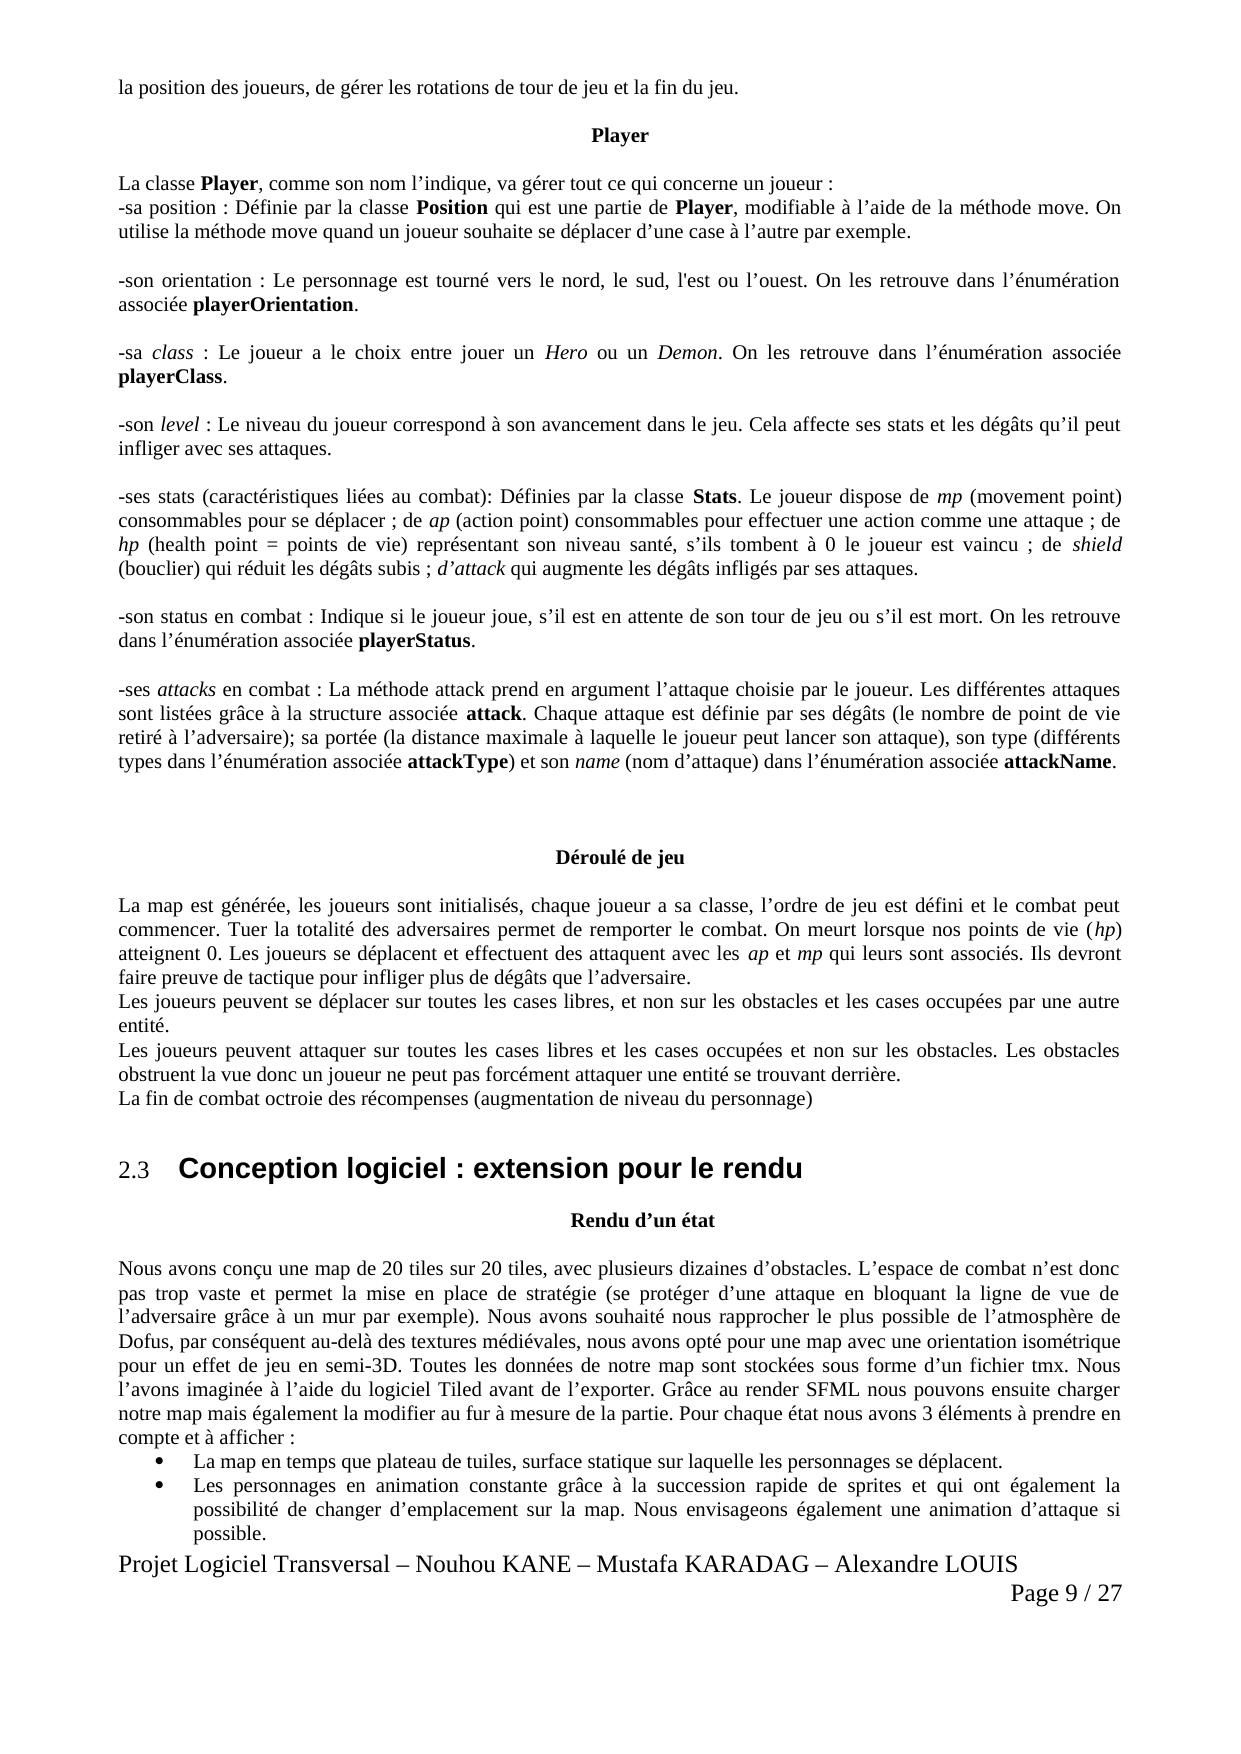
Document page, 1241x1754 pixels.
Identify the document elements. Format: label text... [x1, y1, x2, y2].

text -ses attacks en combat : La méthode attack prend en argument l’attaque choisie par le joueur. Les différentes attaques sont listées grâce à la structure associée attack. Chaque attaque est définie par ses dégâts (le nombre de point de vie retiré à l’adversaire); sa portée (la distance maximale à laquelle le joueur peut lancer son attaque), son type (différents types dans l’énumération associée attackType) et son name (nom d’attaque) dans l’énumération associée attackName. [118, 677, 1122, 773]
list Conception logiciel : extension pour le rendu [118, 1151, 1122, 1184]
list La map en temps que plateau de tuiles, surface statique sur laquelle les personnages se déplacent. [156, 1449, 1122, 1473]
text -sa position : Définie par la classe Position qui est une partie de Player, modifiable à l’aide de la méthode move. On utilise la méthode move quand un joueur souhaite se déplacer d’une case à l’autre par exemple. [118, 195, 1122, 243]
text La fin de combat octroie des récompenses (augmentation de niveau du personnage) [118, 1086, 1122, 1110]
text -sa class : Le joueur a le choix entre jouer un Hero ou un Demon. On les retrouve dans l’énumération associée playerClass. [118, 340, 1122, 388]
text Nous avons conçu une map de 20 tiles sur 20 tiles, avec plusieurs dizaines d’obstacles. L’espace de combat n’est donc pas trop vaste et permet la mise en place de stratégie (se protéger d’une attaque en bloquant la ligne de vue de l’adversaire grâce à un mur par exemple). Nous avons souhaité nous rapprocher le plus possible de l’atmosphère de Dofus, par conséquent au-delà des textures médiévales, nous avons opté pour une map avec une orientation isométrique pour un effet de jeu en semi-3D. Toutes les données de notre map sont stockées sous forme d’un fichier tmx. Nous l’avons imaginée à l’aide du logiciel Tiled avant de l’exporter. Grâce au render SFML nous pouvons ensuite charger notre map mais également la modifier au fur à mesure de la partie. Pour chaque état nous avons 3 éléments à prendre en compte et à afficher : [118, 1256, 1122, 1449]
text La map est générée, les joueurs sont initialisés, chaque joueur a sa classe, l’ordre de jeu est défini et le combat peut commencer. Tuer la totalité des adversaires permet de remporter le combat. On meurt lorsque nos points de vie (hp) atteignent 0. Les joueurs se déplacent et effectuent des attaquent avec les ap et mp qui leurs sont associés. Ils devront faire preuve de tactique pour infliger plus de dégâts que l’adversaire. [118, 893, 1122, 989]
text -ses stats (caractéristiques liées au combat): Définies par la classe Stats. Le joueur dispose de mp (movement point) consommables pour se déplacer ; de ap (action point) consommables pour effectuer une action comme une attaque ; de hp (health point = points de vie) représentant son niveau santé, s’ils tombent à 0 le joueur est vaincu ; de shield (bouclier) qui réduit les dégâts subis ; d’attack qui augmente les dégâts infligés par ses attaques. [118, 484, 1122, 580]
text -son level : Le niveau du joueur correspond à son avancement dans le jeu. Cela affecte ses stats et les dégâts qu’il peut infliger avec ses attaques. [118, 412, 1122, 460]
text -son orientation : Le personnage est tourné vers le nord, le sud, l'est ou l’ouest. On les retrouve dans l’énumération associée playerOrientation. [118, 267, 1122, 316]
list Les personnages en animation constante grâce à la succession rapide de sprites et qui ont également la possibilité de changer d’emplacement sur la map. Nous envisageons également une animation d’attaque si possible. [156, 1473, 1122, 1545]
text Player [118, 123, 1122, 147]
text Les joueurs peuvent se déplacer sur toutes les cases libres, et non sur les obstacles et les cases occupées par une autre entité. [118, 989, 1122, 1037]
text Les joueurs peuvent attaquer sur toutes les cases libres et les cases occupées et non sur les obstacles. Les obstacles obstruent la vue donc un joueur ne peut pas forcément attaquer une entité se trouvant derrière. [118, 1037, 1122, 1086]
text Rendu d’un état [163, 1208, 1122, 1232]
text la position des joueurs, de gérer les rotations de tour de jeu et la fin du jeu. [118, 75, 1122, 99]
text -son status en combat : Indique si le joueur joue, s’il est en attente de son tour de jeu ou s’il est mort. On les retrouve dans l’énumération associée playerStatus. [118, 604, 1122, 652]
text La classe Player, comme son nom l’indique, va gérer tout ce qui concerne un joueur : [118, 171, 1122, 195]
text Déroulé de jeu [118, 845, 1122, 869]
